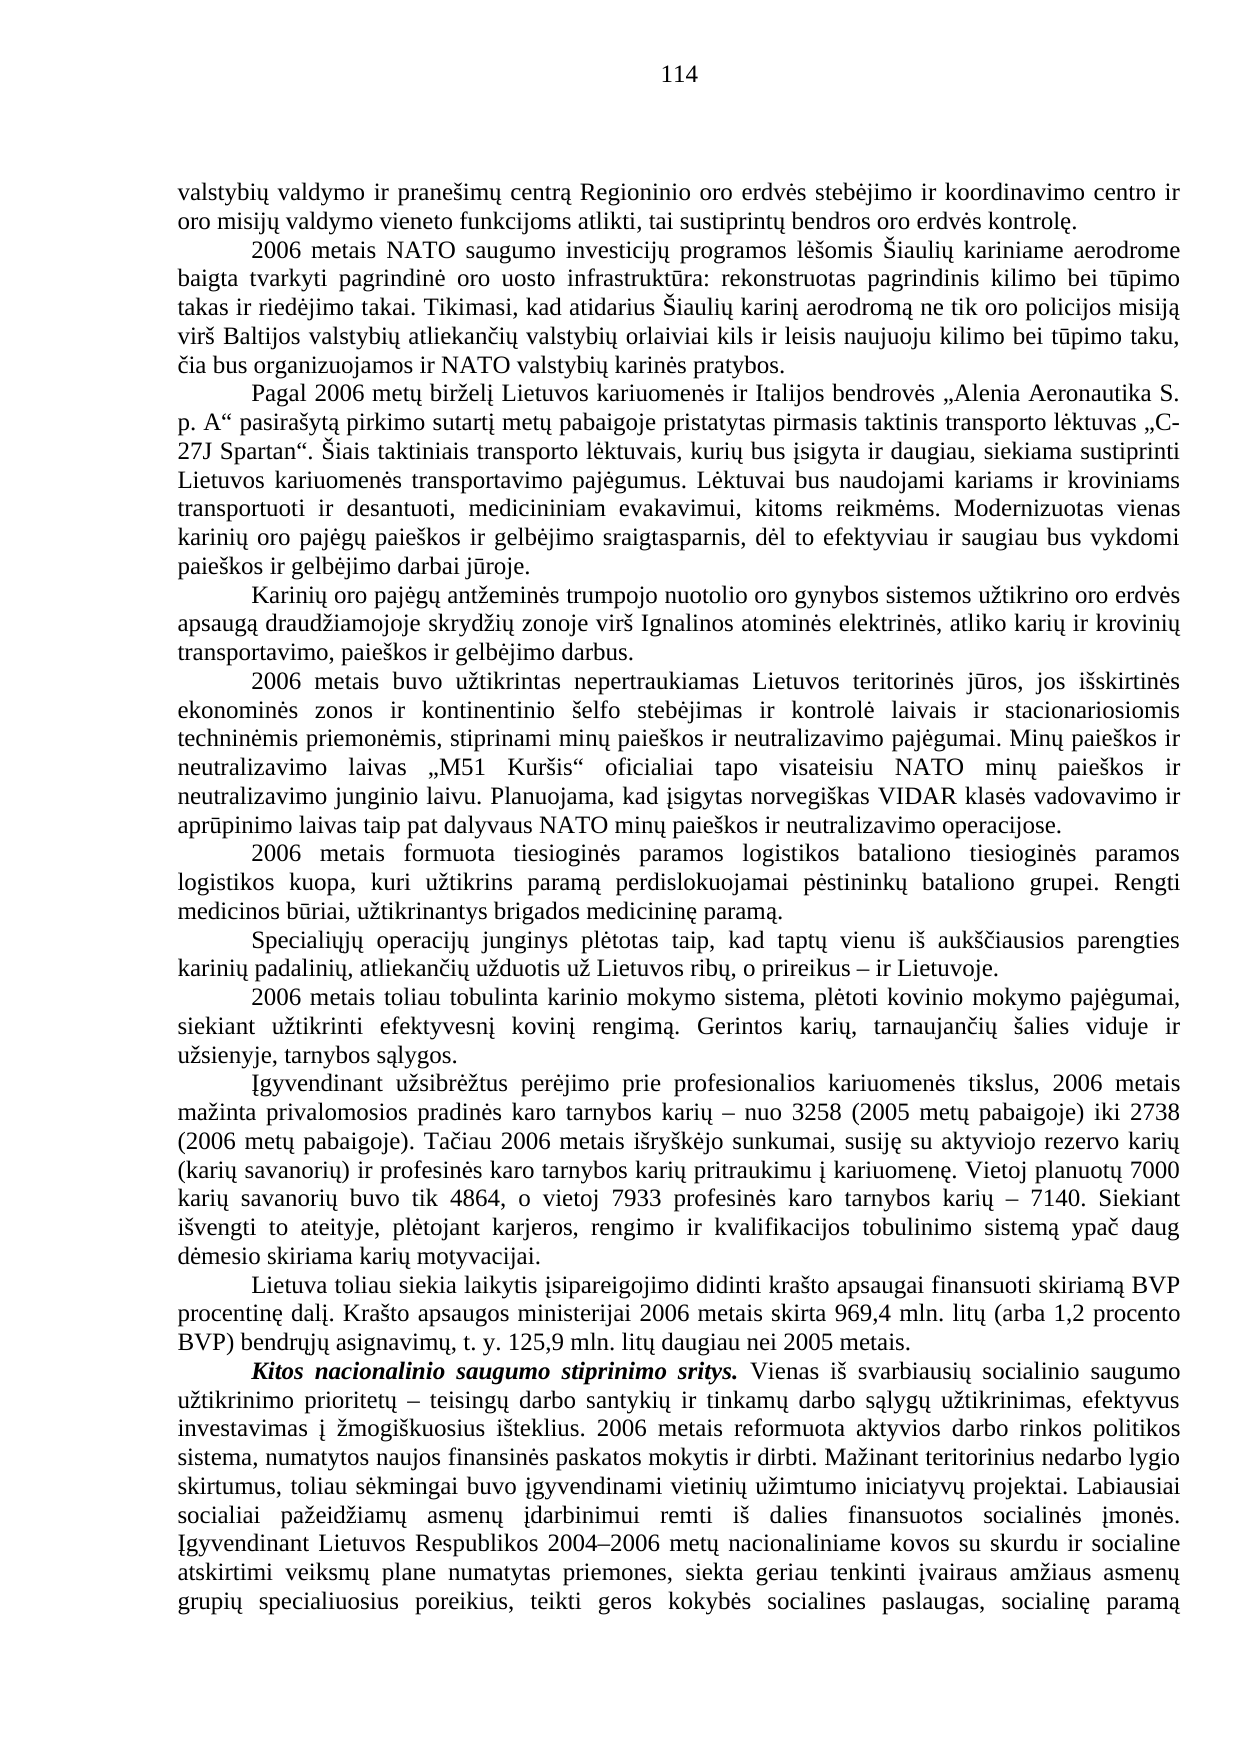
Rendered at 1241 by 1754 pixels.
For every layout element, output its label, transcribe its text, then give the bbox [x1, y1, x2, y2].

text Kitos nacionalinio saugumo stiprinimo sritys. Vienas iš svarbiausių socialinio saugumo užtikrinimo prioritetų – teisingų darbo santykių ir tinkamų darbo sąlygų užtikrinimas, efektyvus investavimas į žmogiškuosius išteklius. 2006 metais reformuota aktyvios darbo rinkos politikos sistema, numatytos naujos finansinės paskatos mokytis ir dirbti. Mažinant teritorinius nedarbo lygio skirtumus, toliau sėkmingai buvo įgyvendinami vietinių užimtumo iniciatyvų projektai. Labiausiai socialiai pažeidžiamų asmenų įdarbinimui remti iš dalies finansuotos socialinės įmonės. Įgyvendinant Lietuvos Respublikos 2004–2006 metų nacionaliniame kovos su skurdu ir socialine atskirtimi veiksmų plane numatytas priemones, siekta geriau tenkinti įvairaus amžiaus asmenų grupių specialiuosius poreikius, teikti geros kokybės socialines paslaugas, socialinę paramą [177, 1356, 1181, 1615]
text 2006 metais NATO saugumo investicijų programos lėšomis Šiaulių kariniame aerodrome baigta tvarkyti pagrindinė oro uosto infrastruktūra: rekonstruotas pagrindinis kilimo bei tūpimo takas ir riedėjimo takai. Tikimasi, kad atidarius Šiaulių karinį aerodromą ne tik oro policijos misiją virš Baltijos valstybių atliekančių valstybių orlaiviai kils ir leisis naujuoju kilimo bei tūpimo taku, čia bus organizuojamos ir NATO valstybių karinės pratybos. [177, 235, 1181, 378]
text Įgyvendinant užsibrėžtus perėjimo prie profesionalios kariuomenės tikslus, 2006 metais mažinta privalomosios pradinės karo tarnybos karių – nuo 3258 (2005 metų pabaigoje) iki 2738 (2006 metų pabaigoje). Tačiau 2006 metais išryškėjo sunkumai, susiję su aktyviojo rezervo karių (karių savanorių) ir profesinės karo tarnybos karių pritraukimu į kariuomenę. Vietoj planuotų 7000 karių savanorių buvo tik 4864, o vietoj 7933 profesinės karo tarnybos karių – 7140. Siekiant išvengti to ateityje, plėtojant karjeros, rengimo ir kvalifikacijos tobulinimo sistemą ypač daug dėmesio skiriama karių motyvacijai. [177, 1068, 1181, 1270]
text 2006 metais buvo užtikrintas nepertraukiamas Lietuvos teritorinės jūros, jos išskirtinės ekonominės zonos ir kontinentinio šelfo stebėjimas ir kontrolė laivais ir stacionariosiomis techninėmis priemonėmis, stiprinami minų paieškos ir neutralizavimo pajėgumai. Minų paieškos ir neutralizavimo laivas „M51 Kuršis“ oficialiai tapo visateisiu NATO minų paieškos ir neutralizavimo junginio laivu. Planuojama, kad įsigytas norvegiškas VIDAR klasės vadovavimo ir aprūpinimo laivas taip pat dalyvaus NATO minų paieškos ir neutralizavimo operacijose. [177, 666, 1181, 838]
text Specialiųjų operacijų junginys plėtotas taip, kad taptų vienu iš aukščiausios parengties karinių padalinių, atliekančių užduotis už Lietuvos ribų, o prireikus – ir Lietuvoje. [177, 925, 1181, 982]
text valstybių valdymo ir pranešimų centrą Regioninio oro erdvės stebėjimo ir koordinavimo centro ir oro misijų valdymo vieneto funkcijoms atlikti, tai sustiprintų bendros oro erdvės kontrolę. [177, 177, 1181, 235]
text Pagal 2006 metų birželį Lietuvos kariuomenės ir Italijos bendrovės „Alenia Aeronautika S. p. A“ pasirašytą pirkimo sutartį metų pabaigoje pristatytas pirmasis taktinis transporto lėktuvas „C-27J Spartan“. Šiais taktiniais transporto lėktuvais, kurių bus įsigyta ir daugiau, siekiama sustiprinti Lietuvos kariuomenės transportavimo pajėgumus. Lėktuvai bus naudojami kariams ir kroviniams transportuoti ir desantuoti, medicininiam evakavimui, kitoms reikmėms. Modernizuotas vienas karinių oro pajėgų paieškos ir gelbėjimo sraigtasparnis, dėl to efektyviau ir saugiau bus vykdomi paieškos ir gelbėjimo darbai jūroje. [177, 378, 1181, 580]
text Karinių oro pajėgų antžeminės trumpojo nuotolio oro gynybos sistemos užtikrino oro erdvės apsaugą draudžiamojoje skrydžių zonoje virš Ignalinos atominės elektrinės, atliko karių ir krovinių transportavimo, paieškos ir gelbėjimo darbus. [177, 580, 1181, 666]
text 2006 metais toliau tobulinta karinio mokymo sistema, plėtoti kovinio mokymo pajėgumai, siekiant užtikrinti efektyvesnį kovinį rengimą. Gerintos karių, tarnaujančių šalies viduje ir užsienyje, tarnybos sąlygos. [177, 982, 1181, 1068]
text 2006 metais formuota tiesioginės paramos logistikos bataliono tiesioginės paramos logistikos kuopa, kuri užtikrins paramą perdislokuojamai pėstininkų bataliono grupei. Rengti medicinos būriai, užtikrinantys brigados medicininę paramą. [177, 838, 1181, 925]
text Lietuva toliau siekia laikytis įsipareigojimo didinti krašto apsaugai finansuoti skiriamą BVP procentinę dalį. Krašto apsaugos ministerijai 2006 metais skirta 969,4 mln. litų (arba 1,2 procento BVP) bendrųjų asignavimų, t. y. 125,9 mln. litų daugiau nei 2005 metais. [177, 1270, 1181, 1356]
